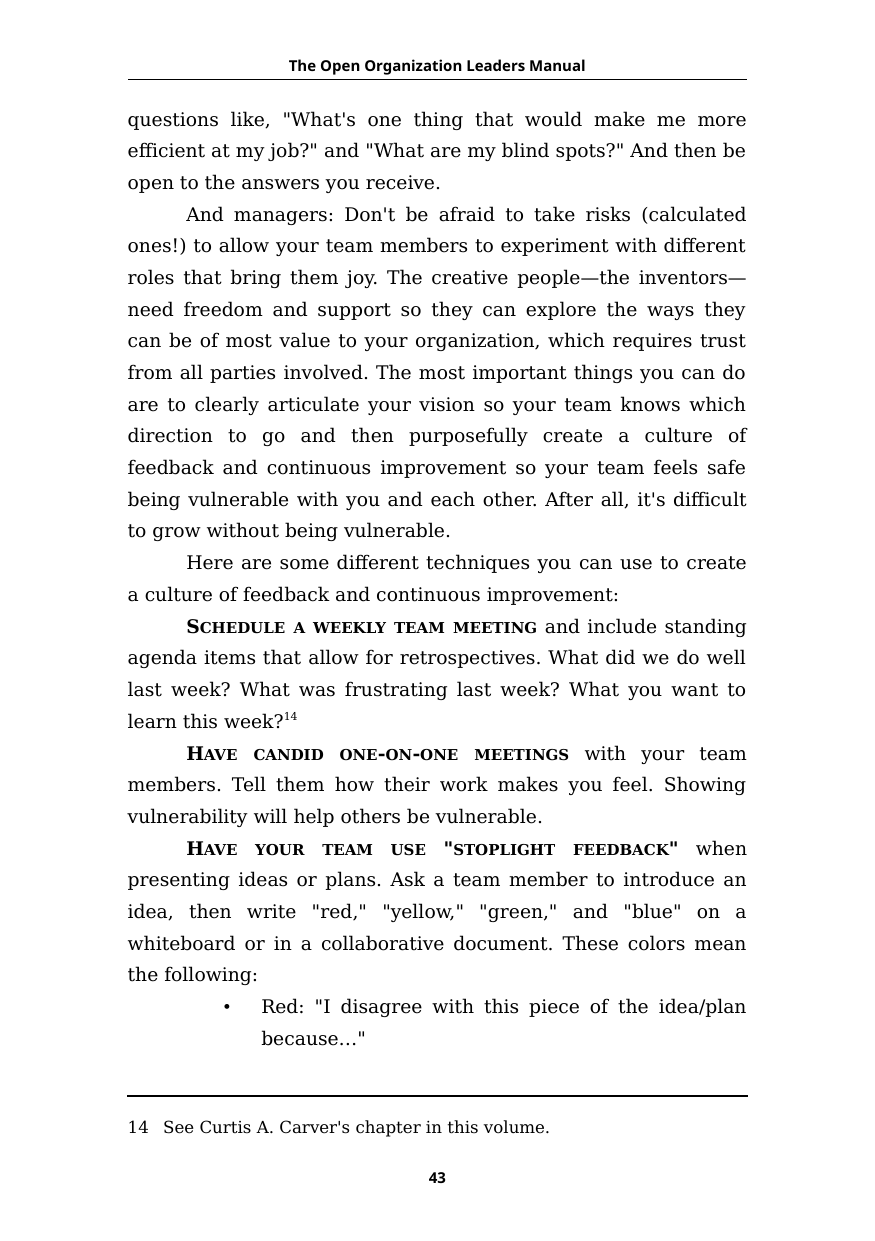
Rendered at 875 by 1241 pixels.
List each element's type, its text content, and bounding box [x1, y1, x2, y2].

text questions like, "What's one thing that would make me more efficient at my job?" and "What are my blind spots?" And then be open to the answers you receive. [127, 109, 747, 194]
text Have your team use "stoplight feedback" when presenting ideas or plans. Ask a team member to introduce an idea, then write "red," "yellow," "green," and "blue" on a whiteboard or in a collaborative document. These colors mean the following: [127, 837, 747, 986]
text See Curtis A. Carver's chapter in this volume. [127, 1118, 747, 1138]
text Here are some different techniques you can use to create a culture of feedback and continuous improvement: [127, 552, 747, 606]
text Schedule a weekly team meeting and include standing agenda items that allow for retrospectives. What did we do well last week? What was frustrating last week? What you want to learn this week? [127, 615, 747, 732]
text Have candid one-on-one meetings with your team members. Tell them how their work makes you feel. Showing vulnerability will help others be vulnerable. [127, 742, 747, 828]
text And managers: Don't be afraid to take risks (calculated ones!) to allow your team members to experiment with different roles that bring them joy. The creative people—the inventors—need freedom and support so they can explore the ways they can be of most value to your organization, which requires trust from all parties involved. The most important things you can do are to clearly articulate your vision so your team knows which direction to go and then purposefully create a culture of feedback and continuous improvement so your team feels safe being vulnerable with you and each other. After all, it's difficult to grow without being vulnerable. [127, 204, 747, 542]
list Red: "I disagree with this piece of the idea/plan because…" [223, 996, 747, 1049]
